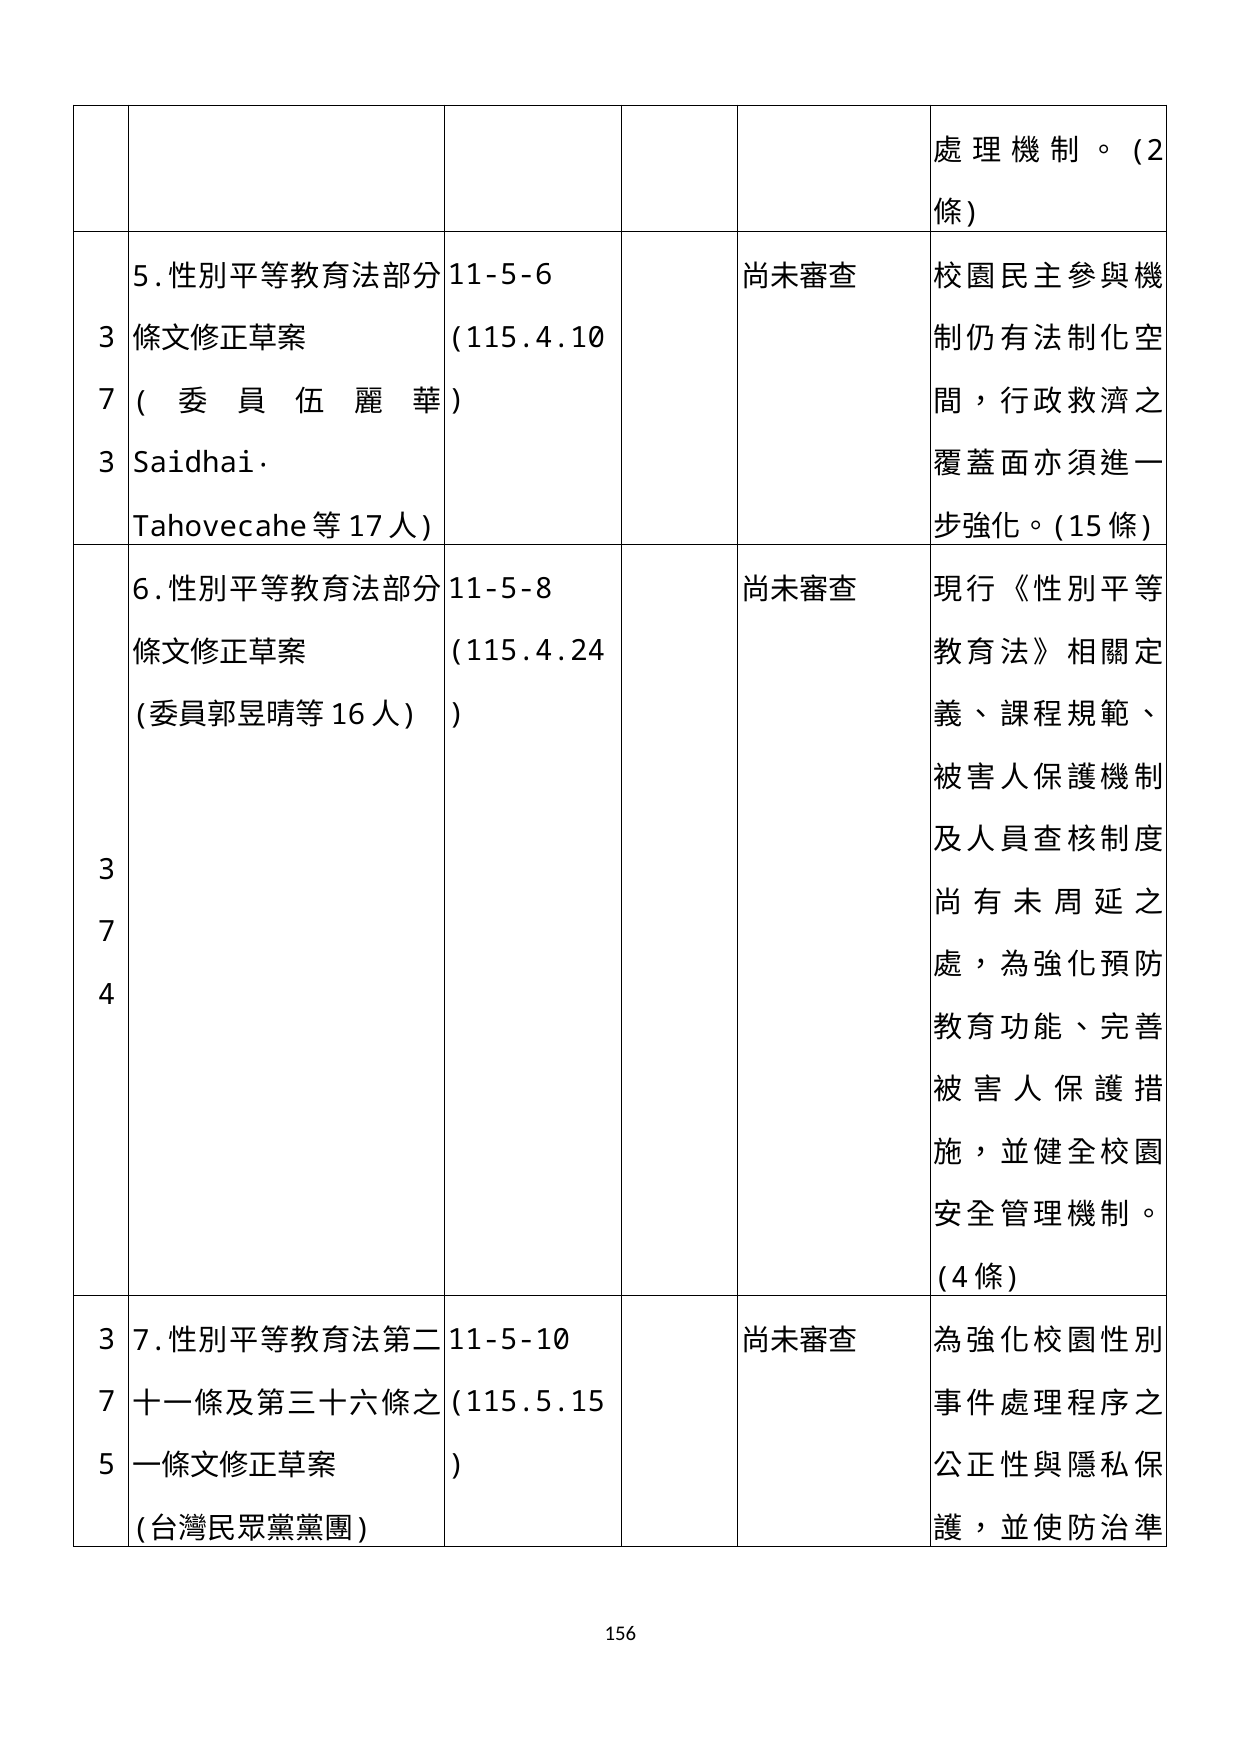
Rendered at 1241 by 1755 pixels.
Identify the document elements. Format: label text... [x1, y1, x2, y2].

table_cell 尚未審查 [738, 1296, 930, 1546]
table_cell 尚未審查 [738, 545, 930, 1295]
table_cell [74, 1296, 128, 1546]
table_cell [622, 545, 737, 1295]
table_cell [74, 232, 128, 544]
table_cell 6.性別平等教育法部分條文修正草案 (委員郭昱晴等16人) [129, 545, 444, 1295]
table_cell 現行《性別平等教育法》相關定義、課程規範、被害人保護機制及人員查核制度尚有未周延之處，為強化預防教育功能、完善被害人保護措施，並健全校園安全管理機制。(4條) [931, 545, 1166, 1295]
table_cell 11-5-6 (115.4.10) [445, 232, 621, 544]
table_cell 7.性別平等教育法第二十一條及第三十六條之一條文修正草案 (台灣民眾黨黨團) [129, 1296, 444, 1546]
table_cell [622, 1296, 737, 1546]
table_cell 5.性別平等教育法部分條文修正草案 (委員伍麗華 Saidhai‧Tahovecahe等17人) [129, 232, 444, 544]
table_cell 11-5-10 (115.5.15) [445, 1296, 621, 1546]
table_cell 11-5-8 (115.4.24) [445, 545, 621, 1295]
table_cell 處理機制。(2條) [931, 106, 1166, 231]
table_cell 校園民主參與機制仍有法制化空間，行政救濟之覆蓋面亦須進一步強化。(15條) [931, 232, 1166, 544]
table_cell 為強化校園性別事件處理程序之公正性與隱私保護，並使防治準 [931, 1296, 1166, 1546]
table_cell [74, 106, 128, 231]
table_cell [622, 106, 737, 231]
table_cell [738, 106, 930, 231]
table_cell [445, 106, 621, 231]
table_cell 尚未審查 [738, 232, 930, 544]
table_cell [74, 545, 128, 1295]
table_cell [622, 232, 737, 544]
table_cell [129, 106, 444, 231]
